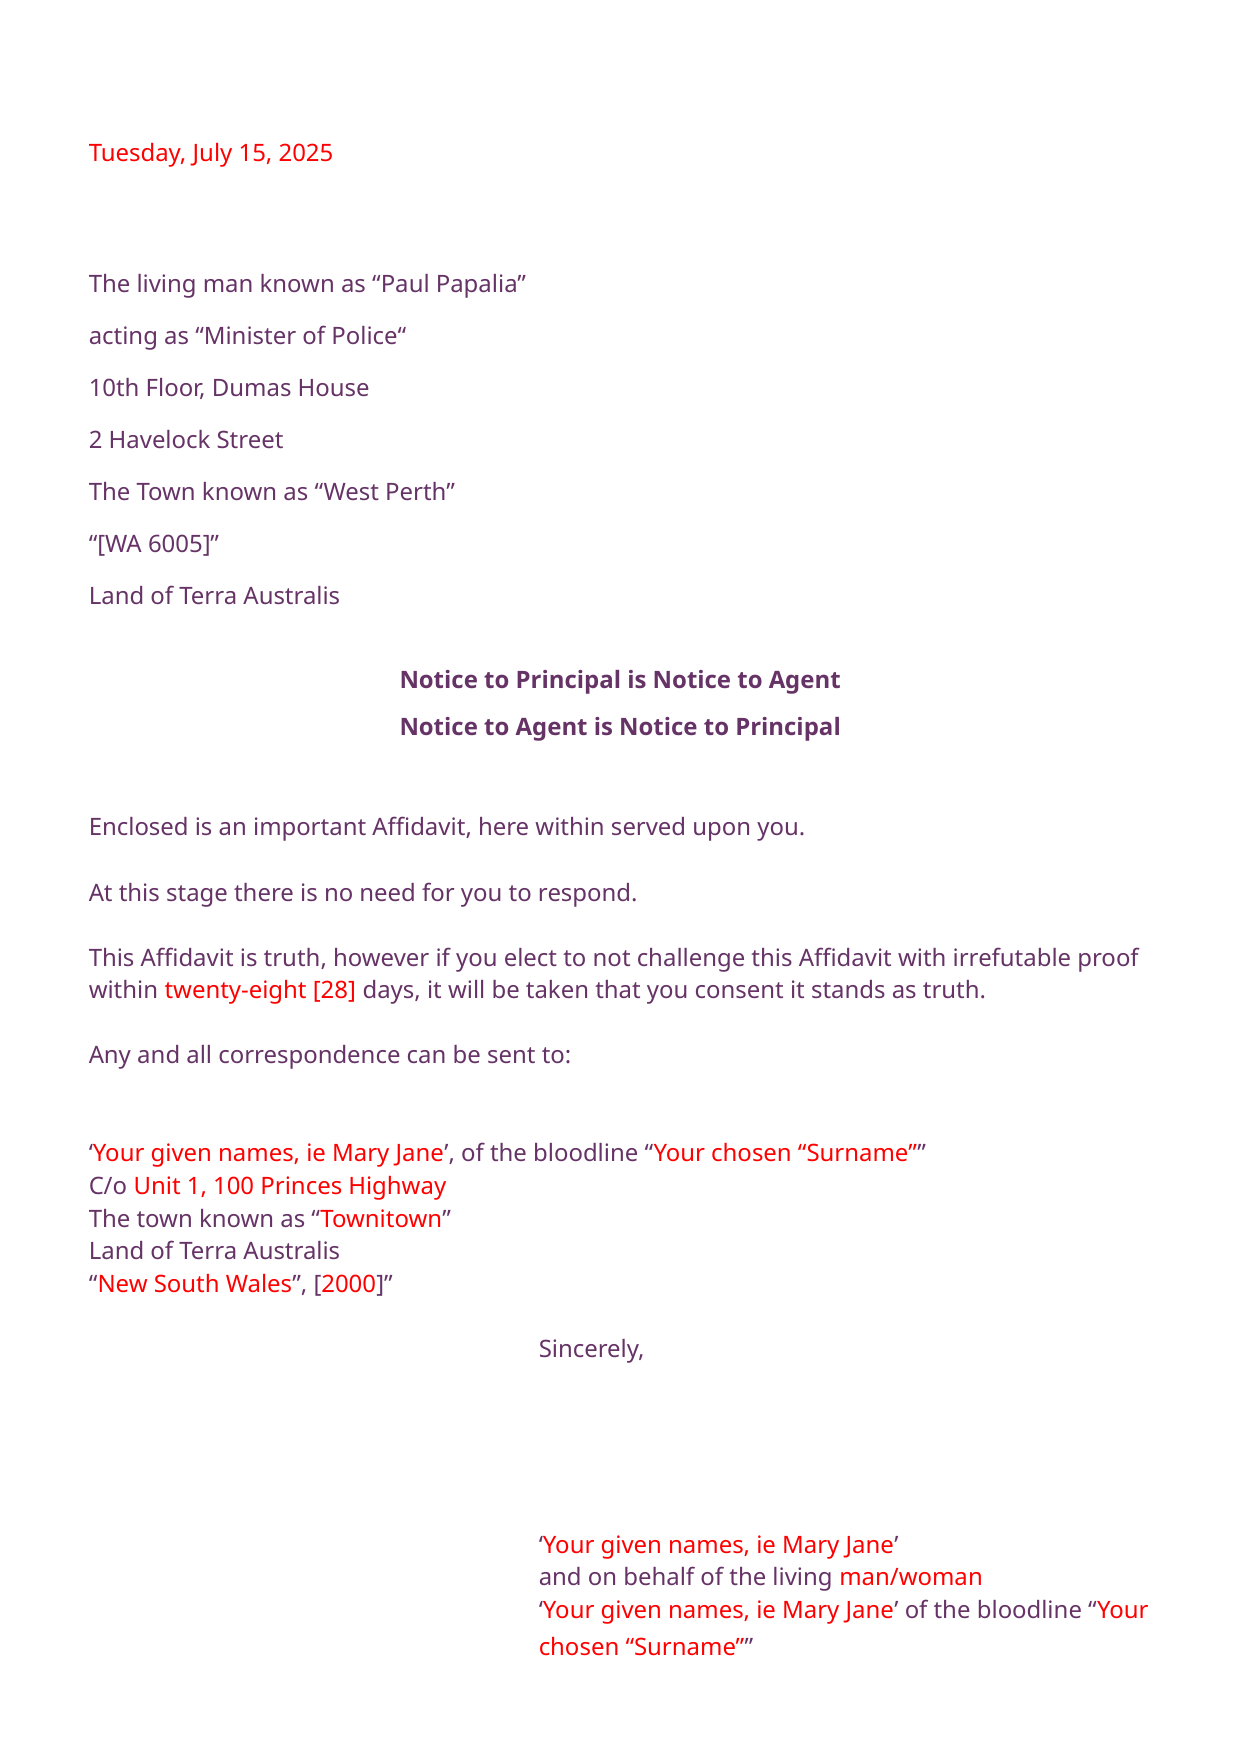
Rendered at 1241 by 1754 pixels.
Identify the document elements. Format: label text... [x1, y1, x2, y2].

text The town known as “Townitown” [88, 1201, 1152, 1234]
text The living man known as “Paul Papalia” [88, 267, 1152, 299]
text Notice to Agent is Notice to Principal [88, 710, 1152, 743]
text ‘Your given names, ie Mary Jane’, of the bloodline “Your chosen “Surname”” [88, 1136, 1152, 1169]
text ‘Your given names, ie Mary Jane’ of the bloodline “Your chosen “Surname”” [538, 1593, 1152, 1663]
text acting as “Minister of Police“ [88, 318, 1152, 351]
text Sincerely, [538, 1332, 1152, 1364]
text This Affidavit is truth, however if you elect to not challenge this Affidavit with irrefutable proof within twenty-eight [28] days, it will be taken that you consent it stands as truth. [88, 941, 1152, 1006]
text At this stage there is no need for you to respond. [88, 875, 1152, 908]
text Any and all correspondence can be sent to: [88, 1038, 1152, 1071]
text Land of Terra Australis [88, 1234, 1152, 1267]
text ‘Your given names, ie Mary Jane’ [538, 1527, 1152, 1560]
text 10th Floor, Dumas House [88, 371, 1152, 403]
text 2 Havelock Street [88, 422, 1152, 455]
text The Town known as “West Perth” [88, 474, 1152, 507]
text “[WA 6005]” [88, 526, 1152, 559]
text Enclosed is an important Affidavit, here within served upon you. [88, 810, 1152, 843]
text “New South Wales”, [2000]” [88, 1267, 1152, 1299]
text and on behalf of the living man/woman [538, 1560, 1152, 1593]
text Tuesday, July 15, 2025 [88, 136, 1152, 169]
text Notice to Principal is Notice to Agent [88, 663, 1152, 696]
text Land of Terra Australis [88, 578, 1152, 611]
text C/o Unit 1, 100 Princes Highway [88, 1169, 1152, 1201]
